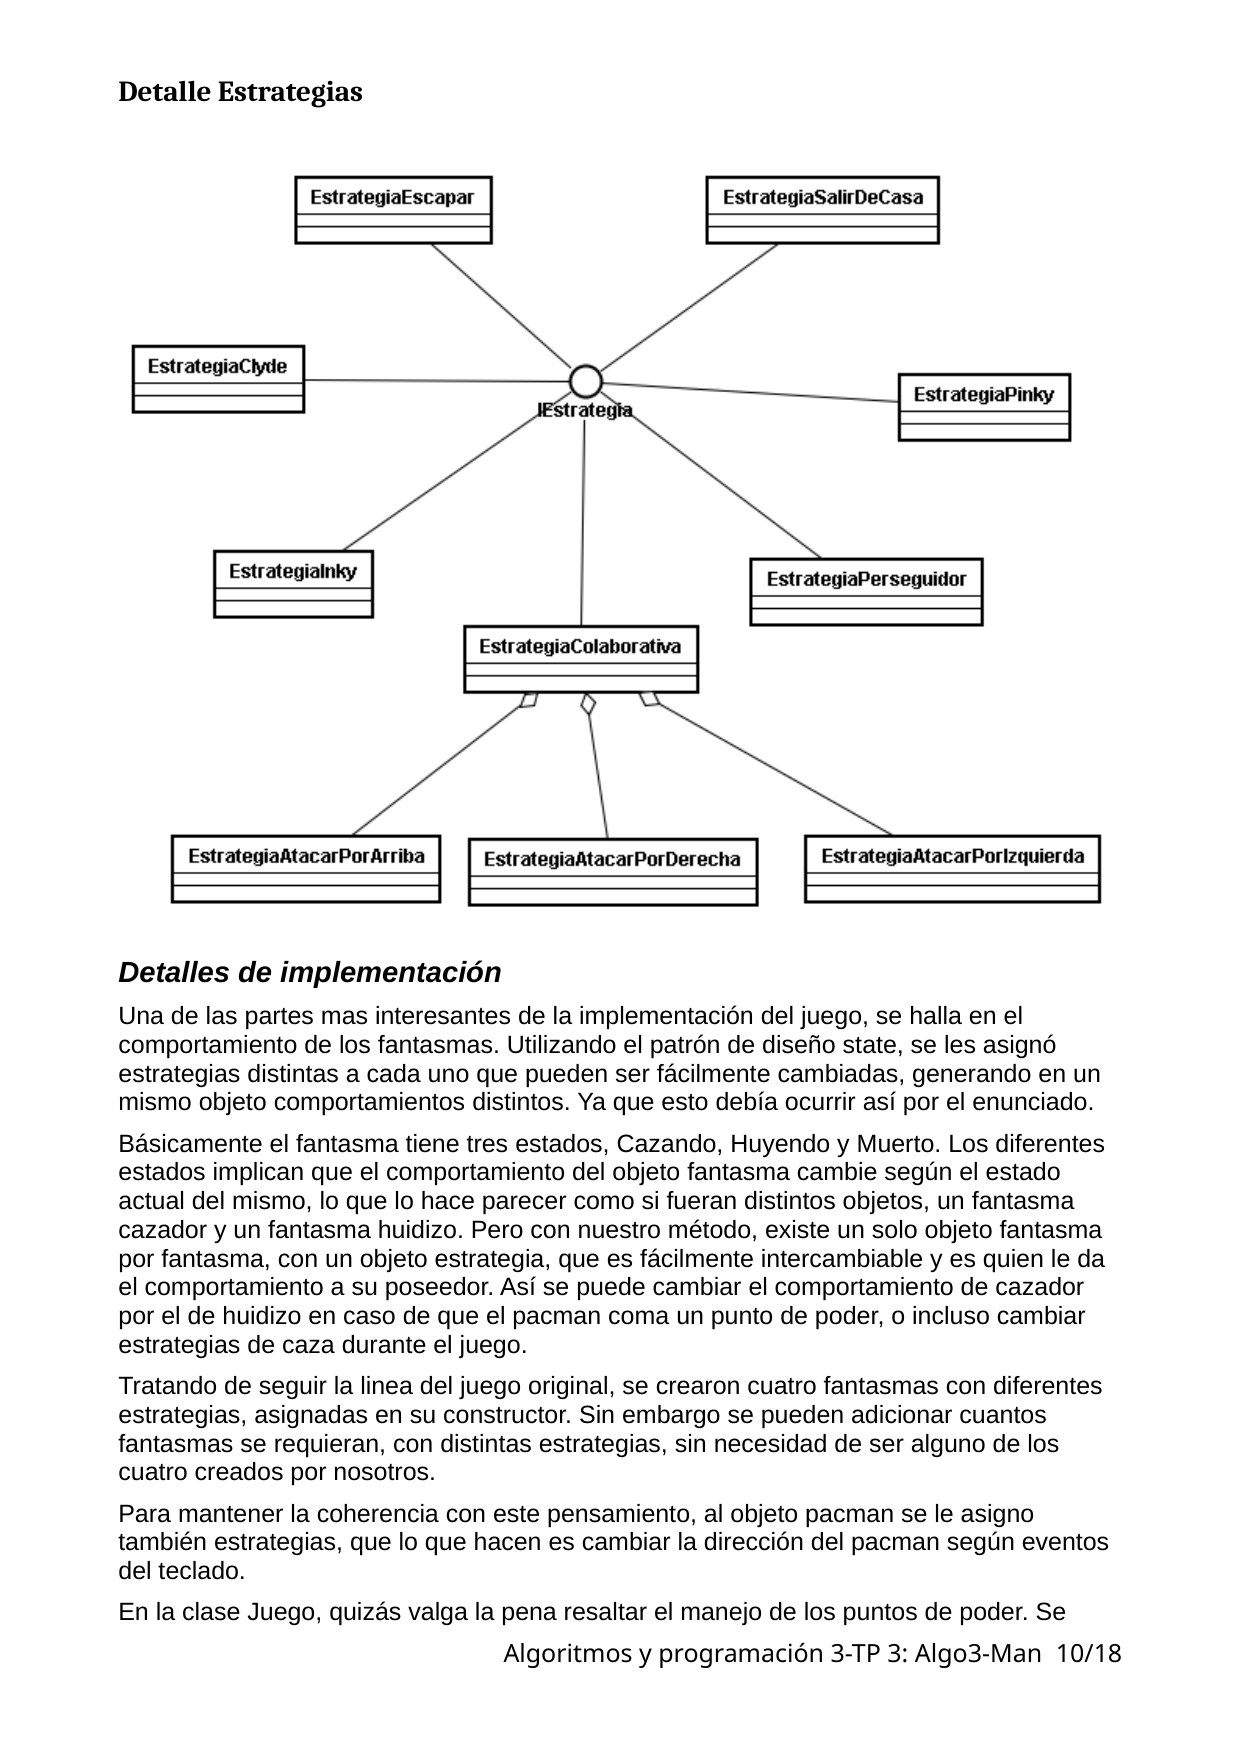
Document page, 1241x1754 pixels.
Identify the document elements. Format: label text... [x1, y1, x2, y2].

text Para mantener la coherencia con este pensamiento, al objeto pacman se le asigno también estrategias, que lo que hacen es cambiar la dirección del pacman según eventos del teclado. [118, 1498, 1122, 1585]
text Básicamente el fantasma tiene tres estados, Cazando, Huyendo y Muerto. Los diferentes estados implican que el comportamiento del objeto fantasma cambie según el estado actual del mismo, lo que lo hace parecer como si fueran distintos objetos, un fantasma cazador y un fantasma huidizo. Pero con nuestro método, existe un solo objeto fantasma por fantasma, con un objeto estrategia, que es fácilmente intercambiable y es quien le da el comportamiento a su poseedor. Así se puede cambiar el comportamiento de cazador por el de huidizo en caso de que el pacman coma un punto de poder, o incluso cambiar estrategias de caza durante el juego. [118, 1128, 1122, 1358]
text En la clase Juego, quizás valga la pena resaltar el manejo de los puntos de poder. Se [118, 1597, 1122, 1626]
subtitle Detalle Estrategias [118, 75, 1122, 108]
picture [118, 162, 1117, 921]
text Una de las partes mas interesantes de la implementación del juego, se halla en el comportamiento de los fantasmas. Utilizando el patrón de diseño state, se les asignó estrategias distintas a cada uno que pueden ser fácilmente cambiadas, generando en un mismo objeto comportamientos distintos. Ya que esto debía ocurrir así por el enunciado. [118, 1001, 1122, 1116]
subtitle Detalles de implementación [118, 955, 1122, 988]
text Tratando de seguir la linea del juego original, se crearon cuatro fantasmas con diferentes estrategias, asignadas en su constructor. Sin embargo se pueden adicionar cuantos fantasmas se requieran, con distintas estrategias, sin necesidad de ser alguno de los cuatro creados por nosotros. [118, 1371, 1122, 1486]
